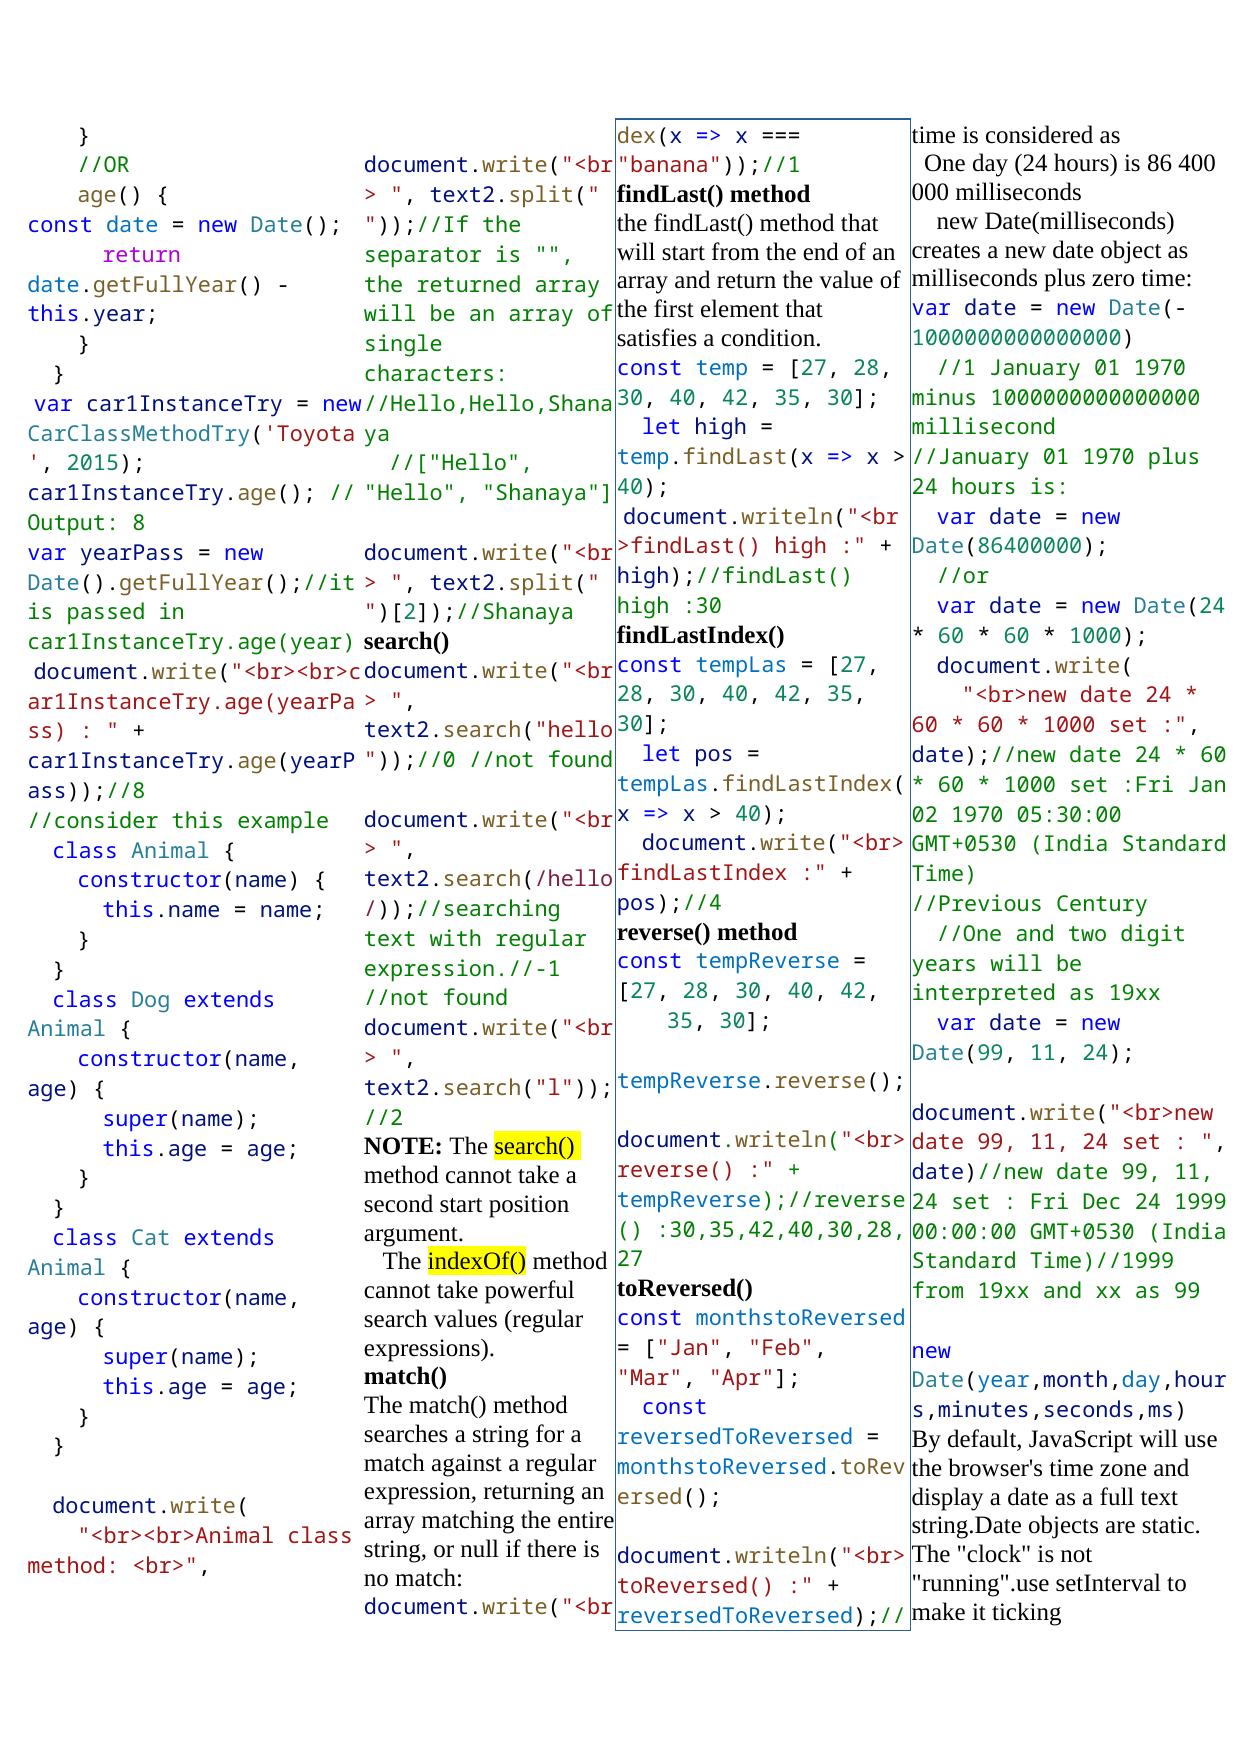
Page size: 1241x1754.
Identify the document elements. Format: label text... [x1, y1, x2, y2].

table_header dex(x => x === "banana"));//1 findLast() method the findLast() method that will start from the end of an array and return the value of the first element that satisfies a condition. const temp = [27, 28, 30, 40, 42, 35, 30]; let high = temp.findLast(x => x > 40); document.writeln("<br>findLast() high :" + high);//findLast() high :30 findLastIndex() const tempLas = [27, 28, 30, 40, 42, 35, 30]; let pos = tempLas.findLastIndex(x => x > 40); document.write("<br> findLastIndex :" + pos);//4 reverse() method const tempReverse = [27, 28, 30, 40, 42, 35, 30]; tempReverse.reverse(); document.writeln("<br>reverse() :" + tempReverse);//reverse() :30,35,42,40,30,28,27 toReversed() const monthstoReversed = ["Jan", "Feb", "Mar", "Apr"]; const reversedToReversed = monthstoReversed.toReversed(); document.writeln("<br>toReversed() :" + reversedToReversed);// [616, 120, 910, 1629]
